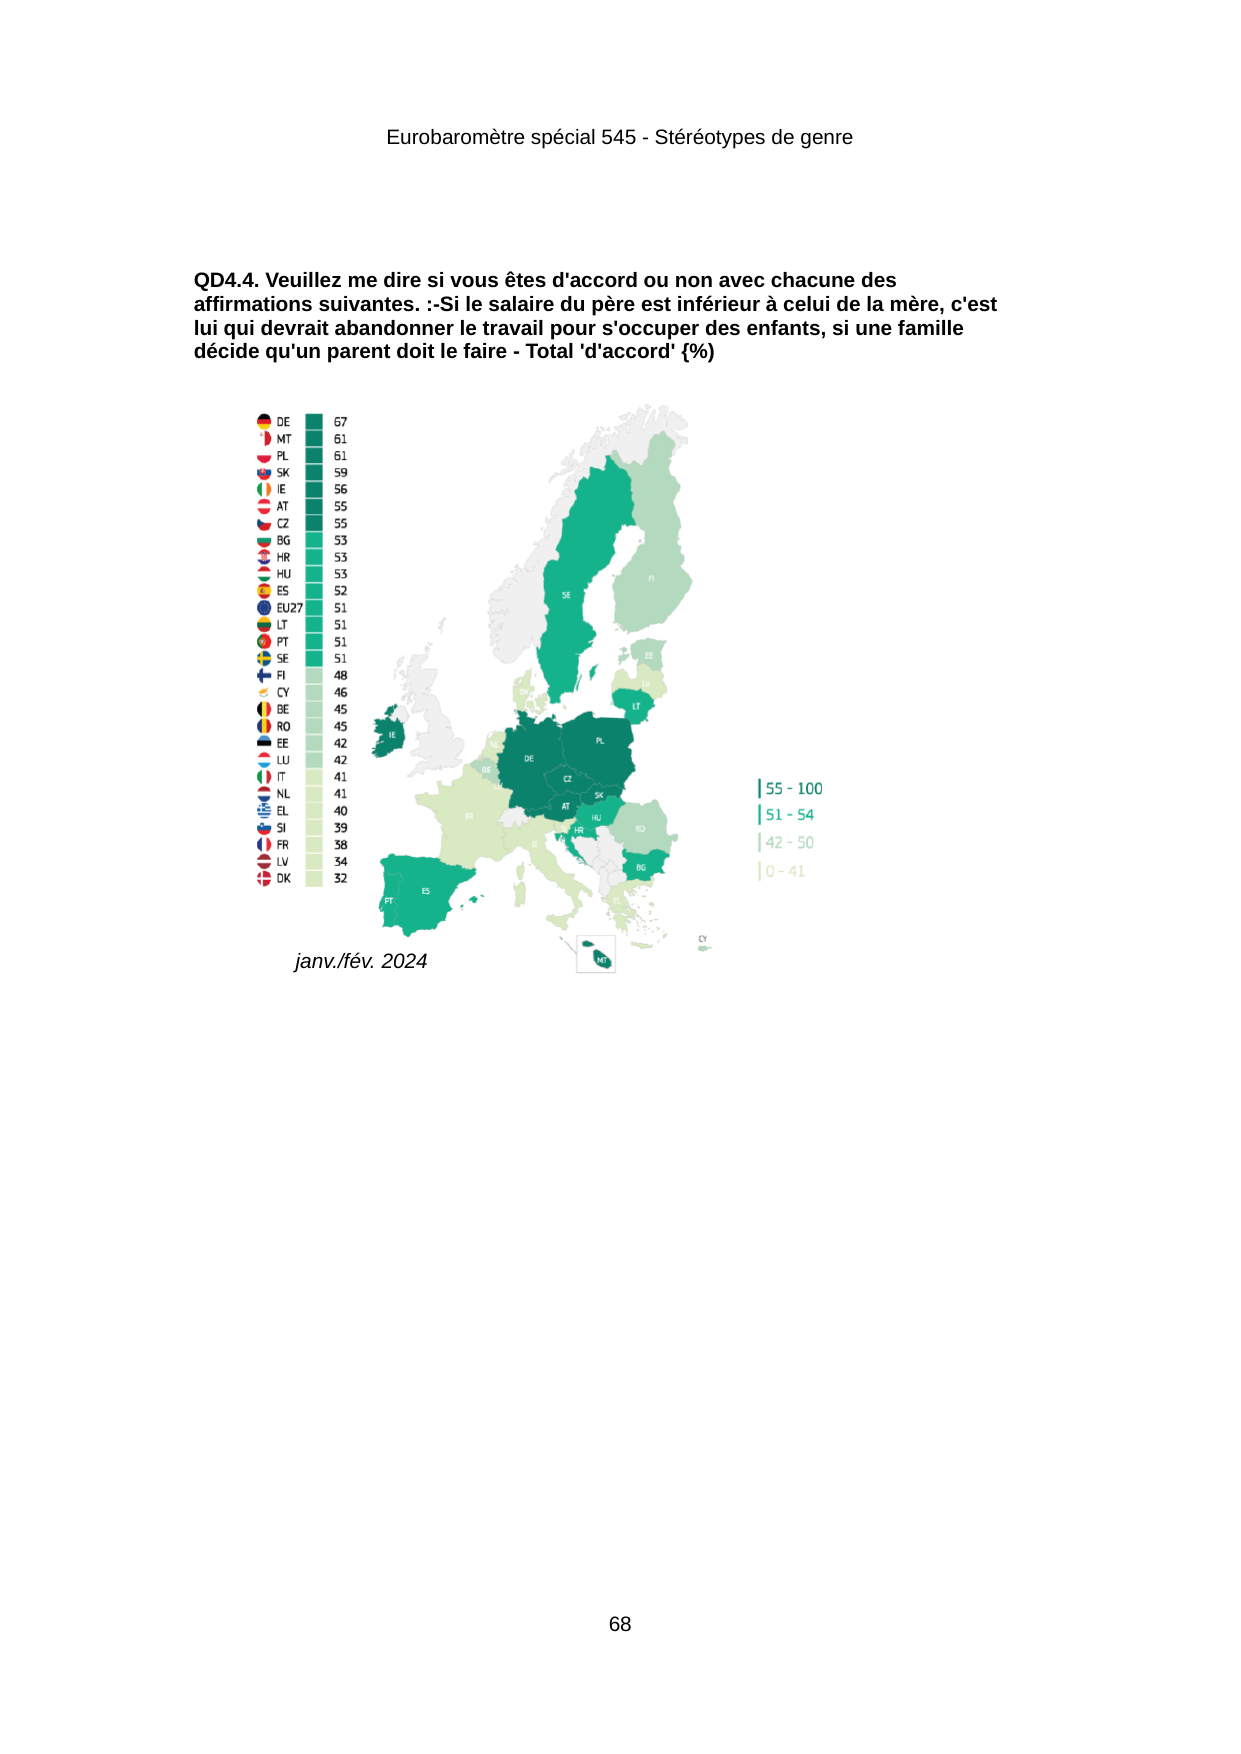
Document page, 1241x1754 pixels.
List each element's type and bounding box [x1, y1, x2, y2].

picture [243, 398, 835, 974]
